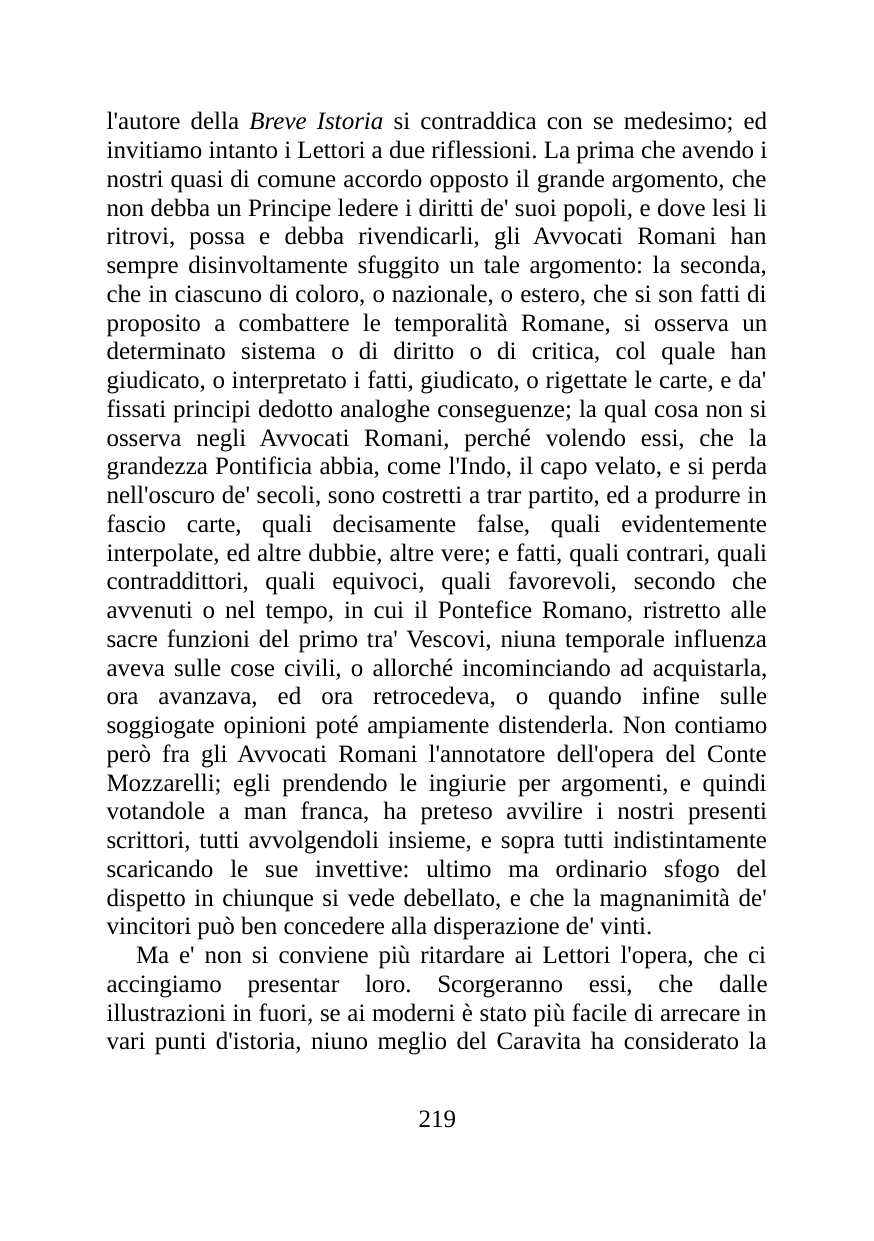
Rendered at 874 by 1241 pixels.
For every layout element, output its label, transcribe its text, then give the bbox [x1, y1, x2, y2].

text l'autore della Breve Istoria si contraddica con se medesimo; ed invitiamo intanto i Lettori a due riflessioni. La prima che avendo i nostri quasi di comune accordo opposto il grande argomento, che non debba un Principe ledere i diritti de' suoi popoli, e dove lesi li ritrovi, possa e debba rivendicarli, gli Avvocati Romani han sempre disinvoltamente sfuggito un tale argomento: la seconda, che in ciascuno di coloro, o nazionale, o estero, che si son fatti di proposito a combattere le temporalità Romane, si osserva un determinato sistema o di diritto o di critica, col quale han giudicato, o interpretato i fatti, giudicato, o rigettate le carte, e da' fissati principi dedotto analoghe conseguenze; la qual cosa non si osserva negli Avvocati Romani, perché volendo essi, che la grandezza Pontificia abbia, come l'Indo, il capo velato, e si perda nell'oscuro de' secoli, sono costretti a trar partito, ed a produrre in fascio carte, quali decisamente false, quali evidentemente interpolate, ed altre dubbie, altre vere; e fatti, quali contrari, quali contraddittori, quali equivoci, quali favorevoli, secondo che avvenuti o nel tempo, in cui il Pontefice Romano, ristretto alle sacre funzioni del primo tra' Vescovi, niuna temporale influenza aveva sulle cose civili, o allorché incominciando ad acquistarla, ora avanzava, ed ora retrocedeva, o quando infine sulle soggiogate opinioni poté ampiamente distenderla. Non contiamo però fra gli Avvocati Romani l'annotatore dell'opera del Conte Mozzarelli; egli prendendo le ingiurie per argomenti, e quindi votandole a man franca, ha preteso avvilire i nostri presenti scrittori, tutti avvolgendoli insieme, e sopra tutti indistintamente scaricando le sue invettive: ultimo ma ordinario sfogo del dispetto in chiunque si vede debellato, e che la magnanimità de' vincitori può ben concedere alla disperazione de' vinti. [106, 106, 768, 940]
text Ma e' non si conviene più ritardare ai Lettori l'opera, che ci accingiamo presentar loro. Scorgeranno essi, che dalle illustrazioni in fuori, se ai moderni è stato più facile di arrecare in vari punti d'istoria, niuno meglio del Caravita ha considerato la [106, 940, 768, 1055]
